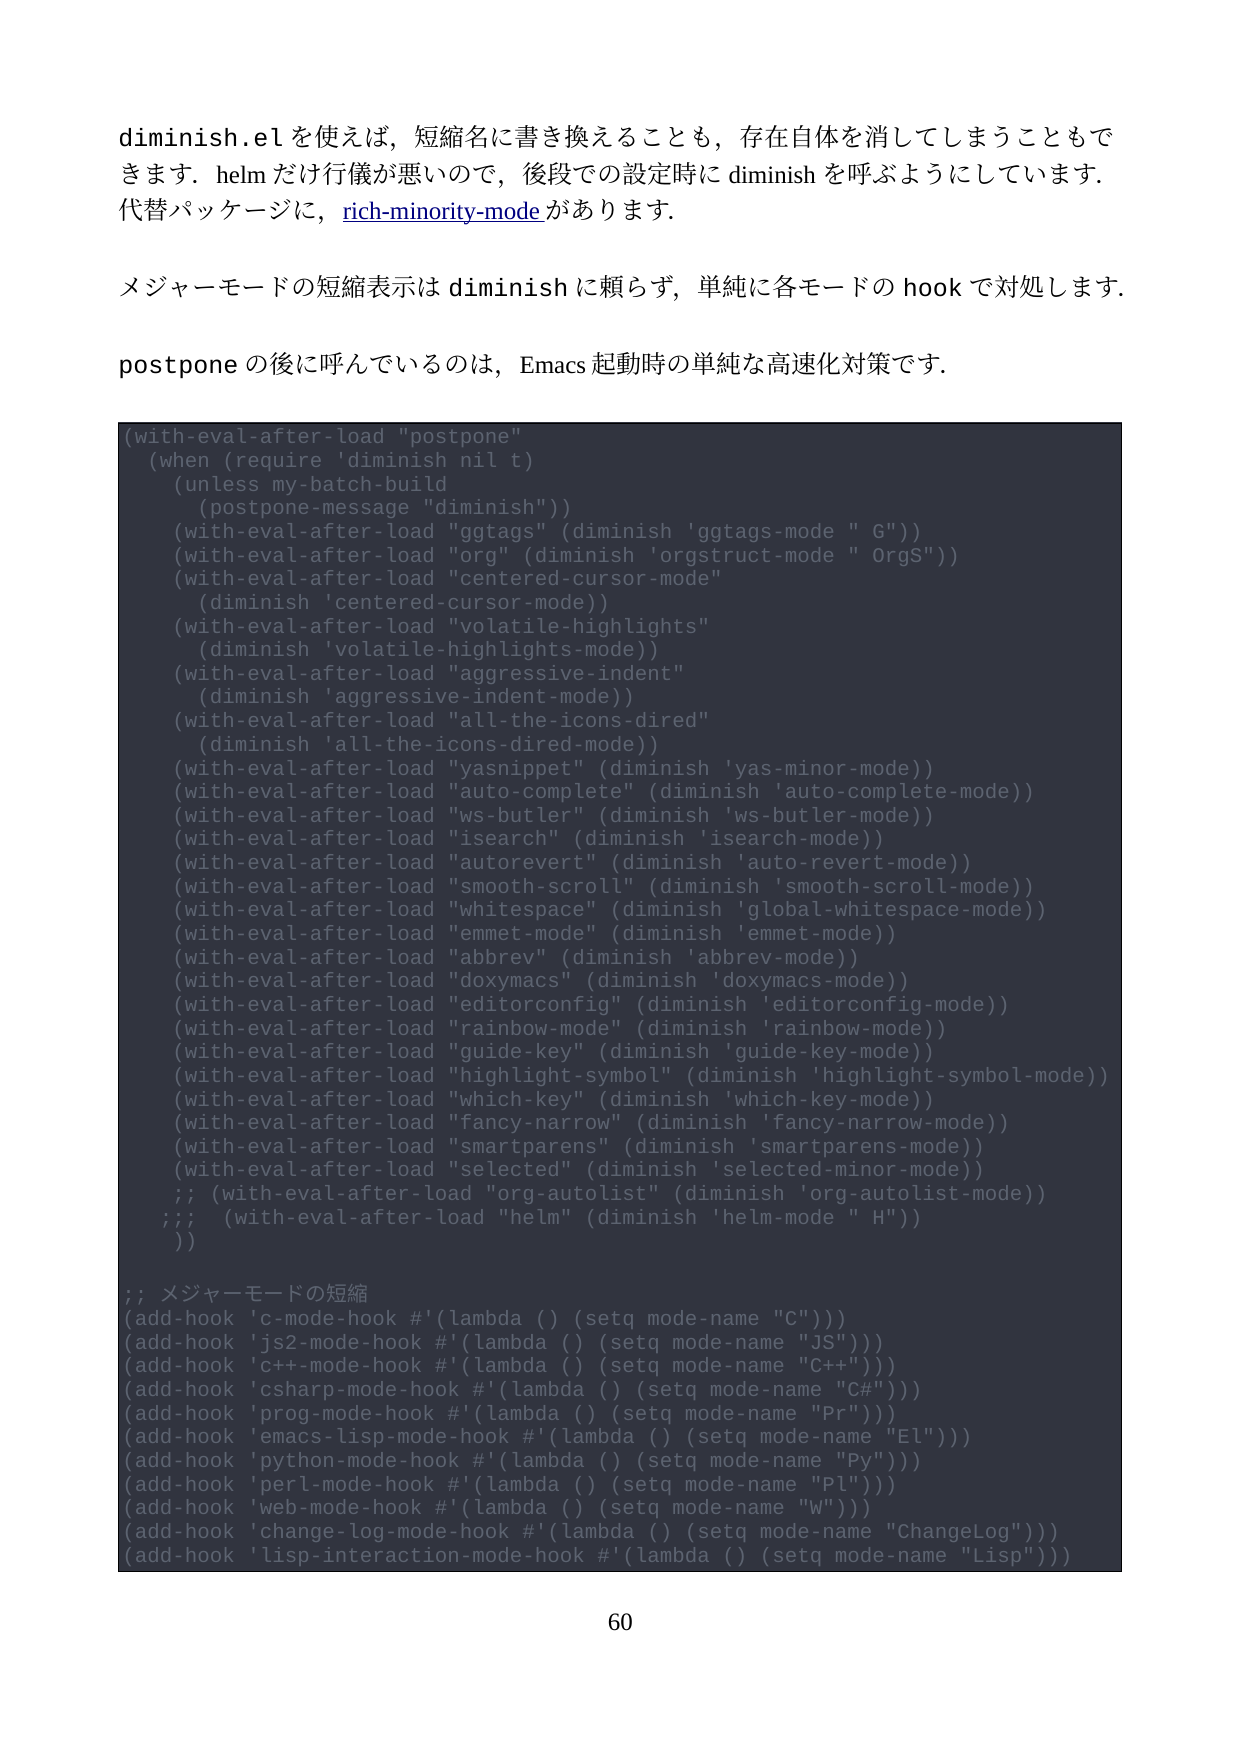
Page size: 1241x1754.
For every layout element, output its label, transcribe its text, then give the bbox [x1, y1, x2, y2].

text )) [119, 1226, 1121, 1250]
text (add-hook 'lisp-interaction-mode-hook #'(lambda () (setq mode-name "Lisp"))) [119, 1541, 1121, 1571]
text (with-eval-after-load "emmet-mode" (diminish 'emmet-mode)) [119, 919, 1121, 943]
text (add-hook 'c++-mode-hook #'(lambda () (setq mode-name "C++"))) [119, 1351, 1121, 1375]
text (with-eval-after-load "yasnippet" (diminish 'yas-minor-mode)) [119, 753, 1121, 777]
text (add-hook 'prog-mode-hook #'(lambda () (setq mode-name "Pr"))) [119, 1399, 1121, 1422]
text (with-eval-after-load "centered-cursor-mode" [119, 564, 1121, 588]
text (with-eval-after-load "ggtags" (diminish 'ggtags-mode " G")) [119, 517, 1121, 541]
text ;; (with-eval-after-load "org-autolist" (diminish 'org-autolist-mode)) [119, 1179, 1121, 1203]
text (with-eval-after-load "volatile-highlights" [119, 612, 1121, 635]
text (diminish 'aggressive-indent-mode)) [119, 683, 1121, 706]
text (with-eval-after-load "selected" (diminish 'selected-minor-mode)) [119, 1156, 1121, 1179]
text (add-hook 'c-mode-hook #'(lambda () (setq mode-name "C"))) [119, 1304, 1121, 1328]
text (with-eval-after-load "aggressive-indent" [119, 659, 1121, 683]
text (add-hook 'change-log-mode-hook #'(lambda () (setq mode-name "ChangeLog"))) [119, 1517, 1121, 1541]
text postpone の後に呼んでいるのは，Emacs起動時の単純な高速化対策です． [118, 345, 1122, 410]
text (with-eval-after-load "highlight-symbol" (diminish 'highlight-symbol-mode)) [119, 1061, 1121, 1084]
text (with-eval-after-load "which-key" (diminish 'which-key-mode)) [119, 1084, 1121, 1108]
text diminish.el を使えば，短縮名に書き換えることも，存在自体を消してしまうこともできます．helm だけ行儀が悪いので，後段での設定時に diminish を呼ぶようにしています．代替パッケージに，rich-minority-modeがあります． [118, 118, 1122, 255]
text (add-hook 'csharp-mode-hook #'(lambda () (setq mode-name "C#"))) [119, 1375, 1121, 1399]
text ;; メジャーモードの短縮 [119, 1274, 1121, 1304]
text メジャーモードの短縮表示は diminish に頼らず，単純に各モードの hook で対処します． [118, 267, 1122, 332]
text (with-eval-after-load "editorconfig" (diminish 'editorconfig-mode)) [119, 990, 1121, 1014]
text (with-eval-after-load "guide-key" (diminish 'guide-key-mode)) [119, 1037, 1121, 1061]
text (with-eval-after-load "org" (diminish 'orgstruct-mode " OrgS")) [119, 541, 1121, 564]
text (diminish 'all-the-icons-dired-mode)) [119, 730, 1121, 753]
text (with-eval-after-load "autorevert" (diminish 'auto-revert-mode)) [119, 848, 1121, 872]
text (when (require 'diminish nil t) [119, 446, 1121, 470]
text (with-eval-after-load "smartparens" (diminish 'smartparens-mode)) [119, 1132, 1121, 1156]
text (add-hook 'python-mode-hook #'(lambda () (setq mode-name "Py"))) [119, 1446, 1121, 1470]
text (with-eval-after-load "fancy-narrow" (diminish 'fancy-narrow-mode)) [119, 1108, 1121, 1132]
text (with-eval-after-load "whitespace" (diminish 'global-whitespace-mode)) [119, 895, 1121, 919]
text (with-eval-after-load "doxymacs" (diminish 'doxymacs-mode)) [119, 966, 1121, 990]
text (with-eval-after-load "all-the-icons-dired" [119, 706, 1121, 730]
text (add-hook 'web-mode-hook #'(lambda () (setq mode-name "W"))) [119, 1493, 1121, 1517]
text (with-eval-after-load "isearch" (diminish 'isearch-mode)) [119, 824, 1121, 848]
text (with-eval-after-load "ws-butler" (diminish 'ws-butler-mode)) [119, 801, 1121, 824]
text (with-eval-after-load "auto-complete" (diminish 'auto-complete-mode)) [119, 777, 1121, 801]
text (with-eval-after-load "postpone" [119, 424, 1121, 446]
text (with-eval-after-load "smooth-scroll" (diminish 'smooth-scroll-mode)) [119, 872, 1121, 895]
text (diminish 'centered-cursor-mode)) [119, 588, 1121, 612]
text ;;; (with-eval-after-load "helm" (diminish 'helm-mode " H")) [119, 1203, 1121, 1226]
text (postpone-message "diminish")) [119, 493, 1121, 517]
text (diminish 'volatile-highlights-mode)) [119, 635, 1121, 659]
text (unless my-batch-build [119, 470, 1121, 493]
text (with-eval-after-load "abbrev" (diminish 'abbrev-mode)) [119, 943, 1121, 966]
text (add-hook 'js2-mode-hook #'(lambda () (setq mode-name "JS"))) [119, 1328, 1121, 1351]
text (add-hook 'emacs-lisp-mode-hook #'(lambda () (setq mode-name "El"))) [119, 1422, 1121, 1446]
text (add-hook 'perl-mode-hook #'(lambda () (setq mode-name "Pl"))) [119, 1470, 1121, 1493]
text (with-eval-after-load "rainbow-mode" (diminish 'rainbow-mode)) [119, 1014, 1121, 1037]
